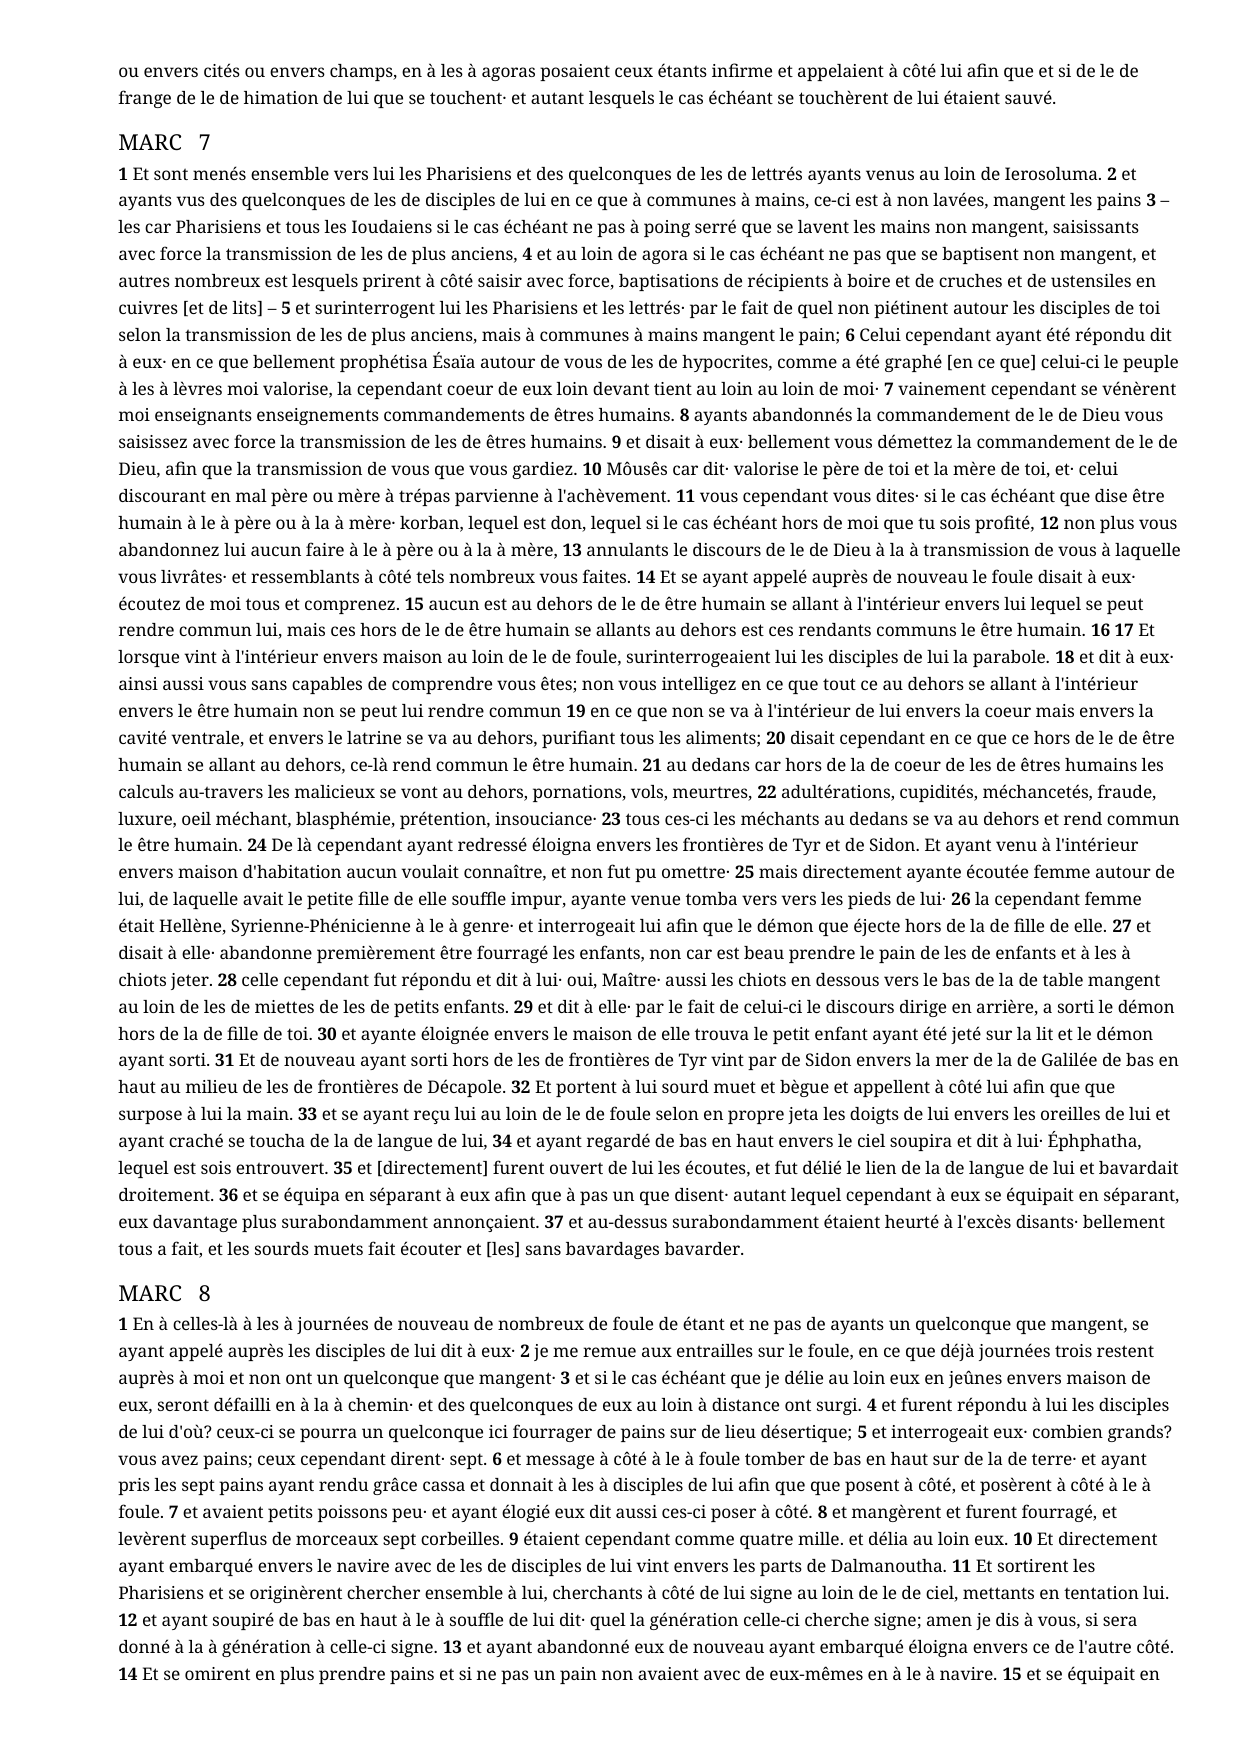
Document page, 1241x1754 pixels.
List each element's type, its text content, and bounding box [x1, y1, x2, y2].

text ou envers cités ou envers champs, en à les à agoras posaient ceux étants infirme et appelaient à côté lui afin que et si de le de frange de le de himation de lui que se touchent· et autant lesquels le cas échéant se touchèrent de lui étaient sauvé. [118, 59, 1181, 109]
text 1 Et sont menés ensemble vers lui les Pharisiens et des quelconques de les de lettrés ayants venus au loin de Ierosoluma. 2 et ayants vus des quelconques de les de disciples de lui en ce que à communes à mains, ce-ci est à non lavées, mangent les pains 3 – les car Pharisiens et tous les Ioudaiens si le cas échéant ne pas à poing serré que se lavent les mains non mangent, saisissants avec force la transmission de les de plus anciens, 4 et au loin de agora si le cas échéant ne pas que se baptisent non mangent, et autres nombreux est lesquels prirent à côté saisir avec force, baptisations de récipients à boire et de cruches et de ustensiles en cuivres [et de lits] – 5 et surinterrogent lui les Pharisiens et les lettrés· par le fait de quel non piétinent autour les disciples de toi selon la transmission de les de plus anciens, mais à communes à mains mangent le pain; 6 Celui cependant ayant été répondu dit à eux· en ce que bellement prophétisa Ésaïa autour de vous de les de hypocrites, comme a été graphé [en ce que] celui-ci le peuple à les à lèvres moi valorise, la cependant coeur de eux loin devant tient au loin au loin de moi· 7 vainement cependant se vénèrent moi enseignants enseignements commandements de êtres humains. 8 ayants abandonnés la commandement de le de Dieu vous saisissez avec force la transmission de les de êtres humains. 9 et disait à eux· bellement vous démettez la commandement de le de Dieu, afin que la transmission de vous que vous gardiez. 10 Môusês car dit· valorise le père de toi et la mère de toi, et· celui discourant en mal père ou mère à trépas parvienne à l'achèvement. 11 vous cependant vous dites· si le cas échéant que dise être humain à le à père ou à la à mère· korban, lequel est don, lequel si le cas échéant hors de moi que tu sois profité, 12 non plus vous abandonnez lui aucun faire à le à père ou à la à mère, 13 annulants le discours de le de Dieu à la à transmission de vous à laquelle vous livrâtes· et ressemblants à côté tels nombreux vous faites. 14 Et se ayant appelé auprès de nouveau le foule disait à eux· écoutez de moi tous et comprenez. 15 aucun est au dehors de le de être humain se allant à l'intérieur envers lui lequel se peut rendre commun lui, mais ces hors de le de être humain se allants au dehors est ces rendants communs le être humain. 16 17 Et lorsque vint à l'intérieur envers maison au loin de le de foule, surinterrogeaient lui les disciples de lui la parabole. 18 et dit à eux· ainsi aussi vous sans capables de comprendre vous êtes; non vous intelligez en ce que tout ce au dehors se allant à l'intérieur envers le être humain non se peut lui rendre commun 19 en ce que non se va à l'intérieur de lui envers la coeur mais envers la cavité ventrale, et envers le latrine se va au dehors, purifiant tous les aliments; 20 disait cependant en ce que ce hors de le de être humain se allant au dehors, ce-là rend commun le être humain. 21 au dedans car hors de la de coeur de les de êtres humains les calculs au-travers les malicieux se vont au dehors, pornations, vols, meurtres, 22 adultérations, cupidités, méchancetés, fraude, luxure, oeil méchant, blasphémie, prétention, insouciance· 23 tous ces-ci les méchants au dedans se va au dehors et rend commun le être humain. 24 De là cependant ayant redressé éloigna envers les frontières de Tyr et de Sidon. Et ayant venu à l'intérieur envers maison d'habitation aucun voulait connaître, et non fut pu omettre· 25 mais directement ayante écoutée femme autour de lui, de laquelle avait le petite fille de elle souffle impur, ayante venue tomba vers vers les pieds de lui· 26 la cependant femme était Hellène, Syrienne-Phénicienne à le à genre· et interrogeait lui afin que le démon que éjecte hors de la de fille de elle. 27 et disait à elle· abandonne premièrement être fourragé les enfants, non car est beau prendre le pain de les de enfants et à les à chiots jeter. 28 celle cependant fut répondu et dit à lui· oui, Maître· aussi les chiots en dessous vers le bas de la de table mangent au loin de les de miettes de les de petits enfants. 29 et dit à elle· par le fait de celui-ci le discours dirige en arrière, a sorti le démon hors de la de fille de toi. 30 et ayante éloignée envers le maison de elle trouva le petit enfant ayant été jeté sur la lit et le démon ayant sorti. 31 Et de nouveau ayant sorti hors de les de frontières de Tyr vint par de Sidon envers la mer de la de Galilée de bas en haut au milieu de les de frontières de Décapole. 32 Et portent à lui sourd muet et bègue et appellent à côté lui afin que que surpose à lui la main. 33 et se ayant reçu lui au loin de le de foule selon en propre jeta les doigts de lui envers les oreilles de lui et ayant craché se toucha de la de langue de lui, 34 et ayant regardé de bas en haut envers le ciel soupira et dit à lui· Éphphatha, lequel est sois entrouvert. 35 et [directement] furent ouvert de lui les écoutes, et fut délié le lien de la de langue de lui et bavardait droitement. 36 et se équipa en séparant à eux afin que à pas un que disent· autant lequel cependant à eux se équipait en séparant, eux davantage plus surabondamment annonçaient. 37 et au-dessus surabondamment étaient heurté à l'excès disants· bellement tous a fait, et les sourds muets fait écouter et [les] sans bavardages bavarder. [118, 162, 1181, 1260]
text 1 En à celles-là à les à journées de nouveau de nombreux de foule de étant et ne pas de ayants un quelconque que mangent, se ayant appelé auprès les disciples de lui dit à eux· 2 je me remue aux entrailles sur le foule, en ce que déjà journées trois restent auprès à moi et non ont un quelconque que mangent· 3 et si le cas échéant que je délie au loin eux en jeûnes envers maison de eux, seront défailli en à la à chemin· et des quelconques de eux au loin à distance ont surgi. 4 et furent répondu à lui les disciples de lui d'où? ceux-ci se pourra un quelconque ici fourrager de pains sur de lieu désertique; 5 et interrogeait eux· combien grands? vous avez pains; ceux cependant dirent· sept. 6 et message à côté à le à foule tomber de bas en haut sur de la de terre· et ayant pris les sept pains ayant rendu grâce cassa et donnait à les à disciples de lui afin que que posent à côté, et posèrent à côté à le à foule. 7 et avaient petits poissons peu· et ayant élogié eux dit aussi ces-ci poser à côté. 8 et mangèrent et furent fourragé, et levèrent superflus de morceaux sept corbeilles. 9 étaient cependant comme quatre mille. et délia au loin eux. 10 Et directement ayant embarqué envers le navire avec de les de disciples de lui vint envers les parts de Dalmanoutha. 11 Et sortirent les Pharisiens et se originèrent chercher ensemble à lui, cherchants à côté de lui signe au loin de le de ciel, mettants en tentation lui. 12 et ayant soupiré de bas en haut à le à souffle de lui dit· quel la génération celle-ci cherche signe; amen je dis à vous, si sera donné à la à génération à celle-ci signe. 13 et ayant abandonné eux de nouveau ayant embarqué éloigna envers ce de l'autre côté. 14 Et se omirent en plus prendre pains et si ne pas un pain non avaient avec de eux-mêmes en à le à navire. 15 et se équipait en [118, 1312, 1181, 1685]
text MARC 8 [118, 1278, 1181, 1308]
text MARC 7 [118, 127, 1181, 157]
